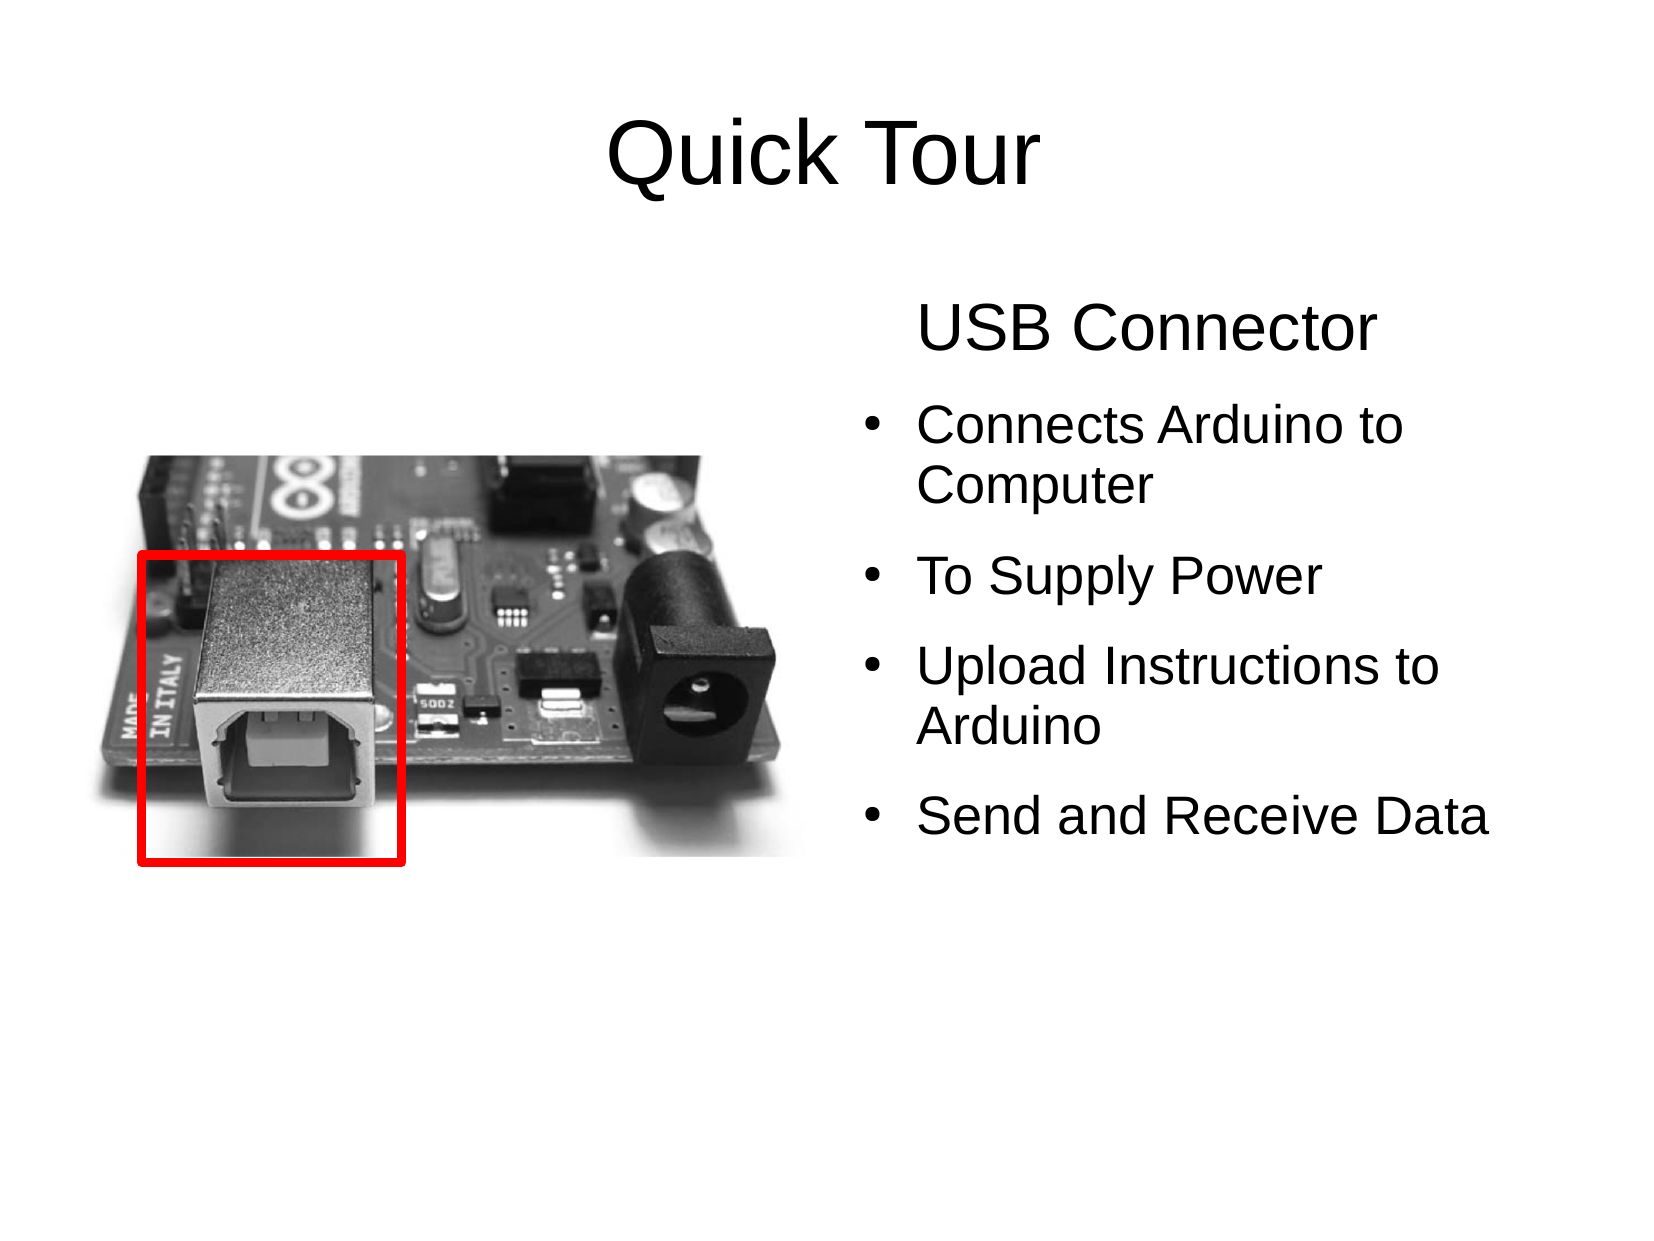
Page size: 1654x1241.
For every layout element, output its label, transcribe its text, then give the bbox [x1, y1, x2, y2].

list USB Connector Connects Arduino to Computer To Supply Power Upload Instructions to Arduino Send and Receive Data [845, 290, 1572, 1010]
picture [146, 560, 397, 857]
picture [82, 443, 809, 857]
title Quick Tour [82, 49, 1571, 257]
